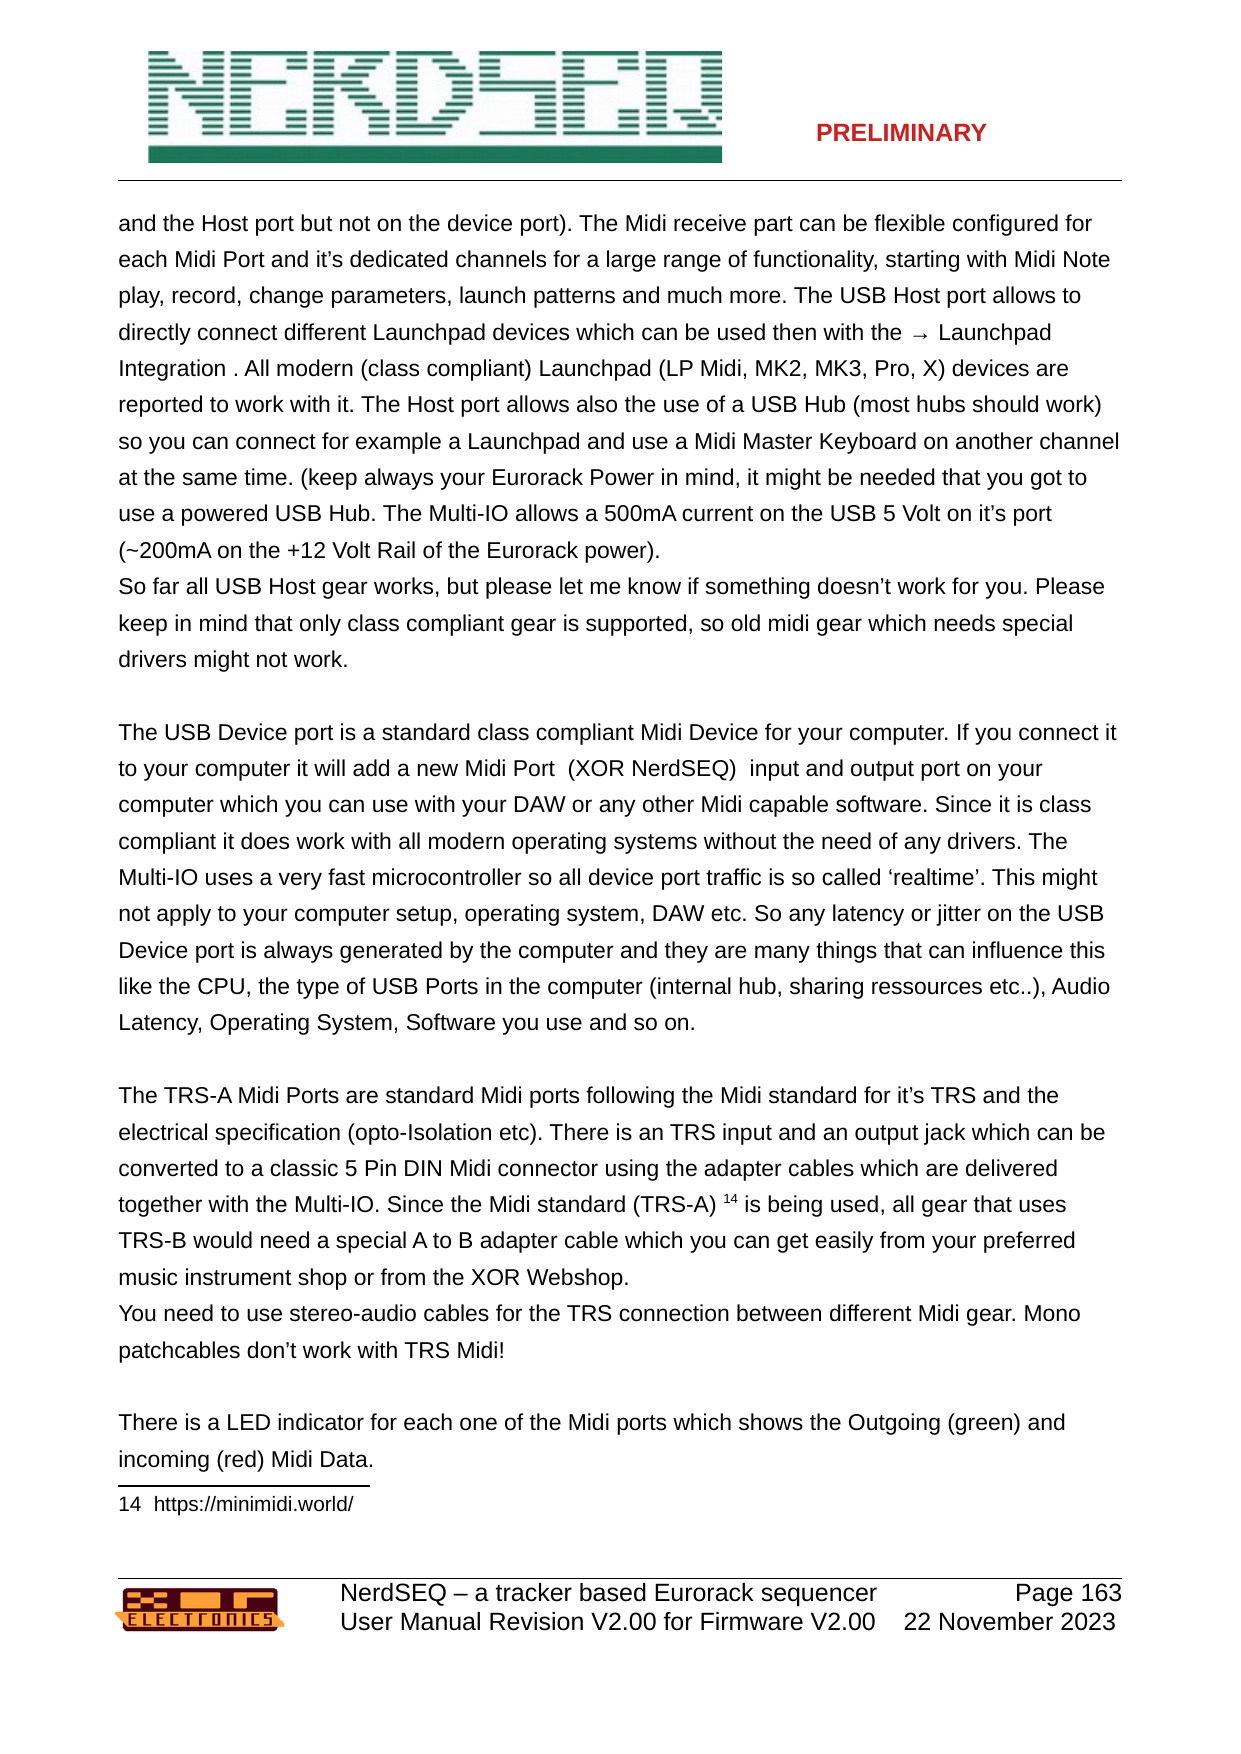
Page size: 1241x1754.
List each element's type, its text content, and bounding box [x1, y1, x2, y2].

text The TRS-A Midi Ports are standard Midi ports following the Midi standard for it’s TRS and the electrical specification (opto-Isolation etc). There is an TRS input and an output jack which can be converted to a classic 5 Pin DIN Midi connector using the adapter cables which are delivered together with the Multi-IO. Since the Midi standard (TRS-A) is being used, all gear that uses TRS-B would need a special A to B adapter cable which you can get easily from your preferred music instrument shop or from the XOR Webshop. [118, 1082, 1122, 1290]
picture [148, 51, 723, 163]
text So far all USB Host gear works, but please let me know if something doesn’t work for you. Please keep in mind that only class compliant gear is supported, so old midi gear which needs special drivers might not work. [118, 573, 1122, 672]
text The USB Device port is a standard class compliant Midi Device for your computer. If you connect it to your computer it will add a new Midi Port (XOR NerdSEQ) input and output port on your computer which you can use with your DAW or any other Midi capable software. Since it is class compliant it does work with all modern operating systems without the need of any drivers. The Multi-IO uses a very fast microcontroller so all device port traffic is so called ‘realtime’. This might not apply to your computer setup, operating system, DAW etc. So any latency or jitter on the USB Device port is always generated by the computer and they are many things that can influence this like the CPU, the type of USB Ports in the computer (internal hub, sharing ressources etc..), Audio Latency, Operating System, Software you use and so on. [118, 718, 1122, 1036]
text There is a LED indicator for each one of the Midi ports which shows the Outgoing (green) and incoming (red) Midi Data. [118, 1409, 1122, 1472]
text and the Host port but not on the device port). The Midi receive part can be flexible configured for each Midi Port and it’s dedicated channels for a large range of functionality, starting with Midi Note play, record, change parameters, launch patterns and much more. The USB Host port allows to directly connect different Launchpad devices which can be used then with the → Launchpad Integration . All modern (class compliant) Launchpad (LP Midi, MK2, MK3, Pro, X) devices are reported to work with it. The Host port allows also the use of a USB Hub (most hubs should work) so you can connect for example a Launchpad and use a Midi Master Keyboard on another channel at the same time. (keep always your Eurorack Power in mind, it might be needed that you got to use a powered USB Hub. The Multi-IO allows a 500mA current on the USB 5 Volt on it’s port (~200mA on the +12 Volt Rail of the Eurorack power). [118, 209, 1122, 563]
text You need to use stereo-audio cables for the TRS connection between different Midi gear. Mono patchcables don’t work with TRS Midi! [118, 1300, 1122, 1399]
text https://minimidi.world/ [118, 1492, 1122, 1516]
picture [115, 1584, 285, 1634]
